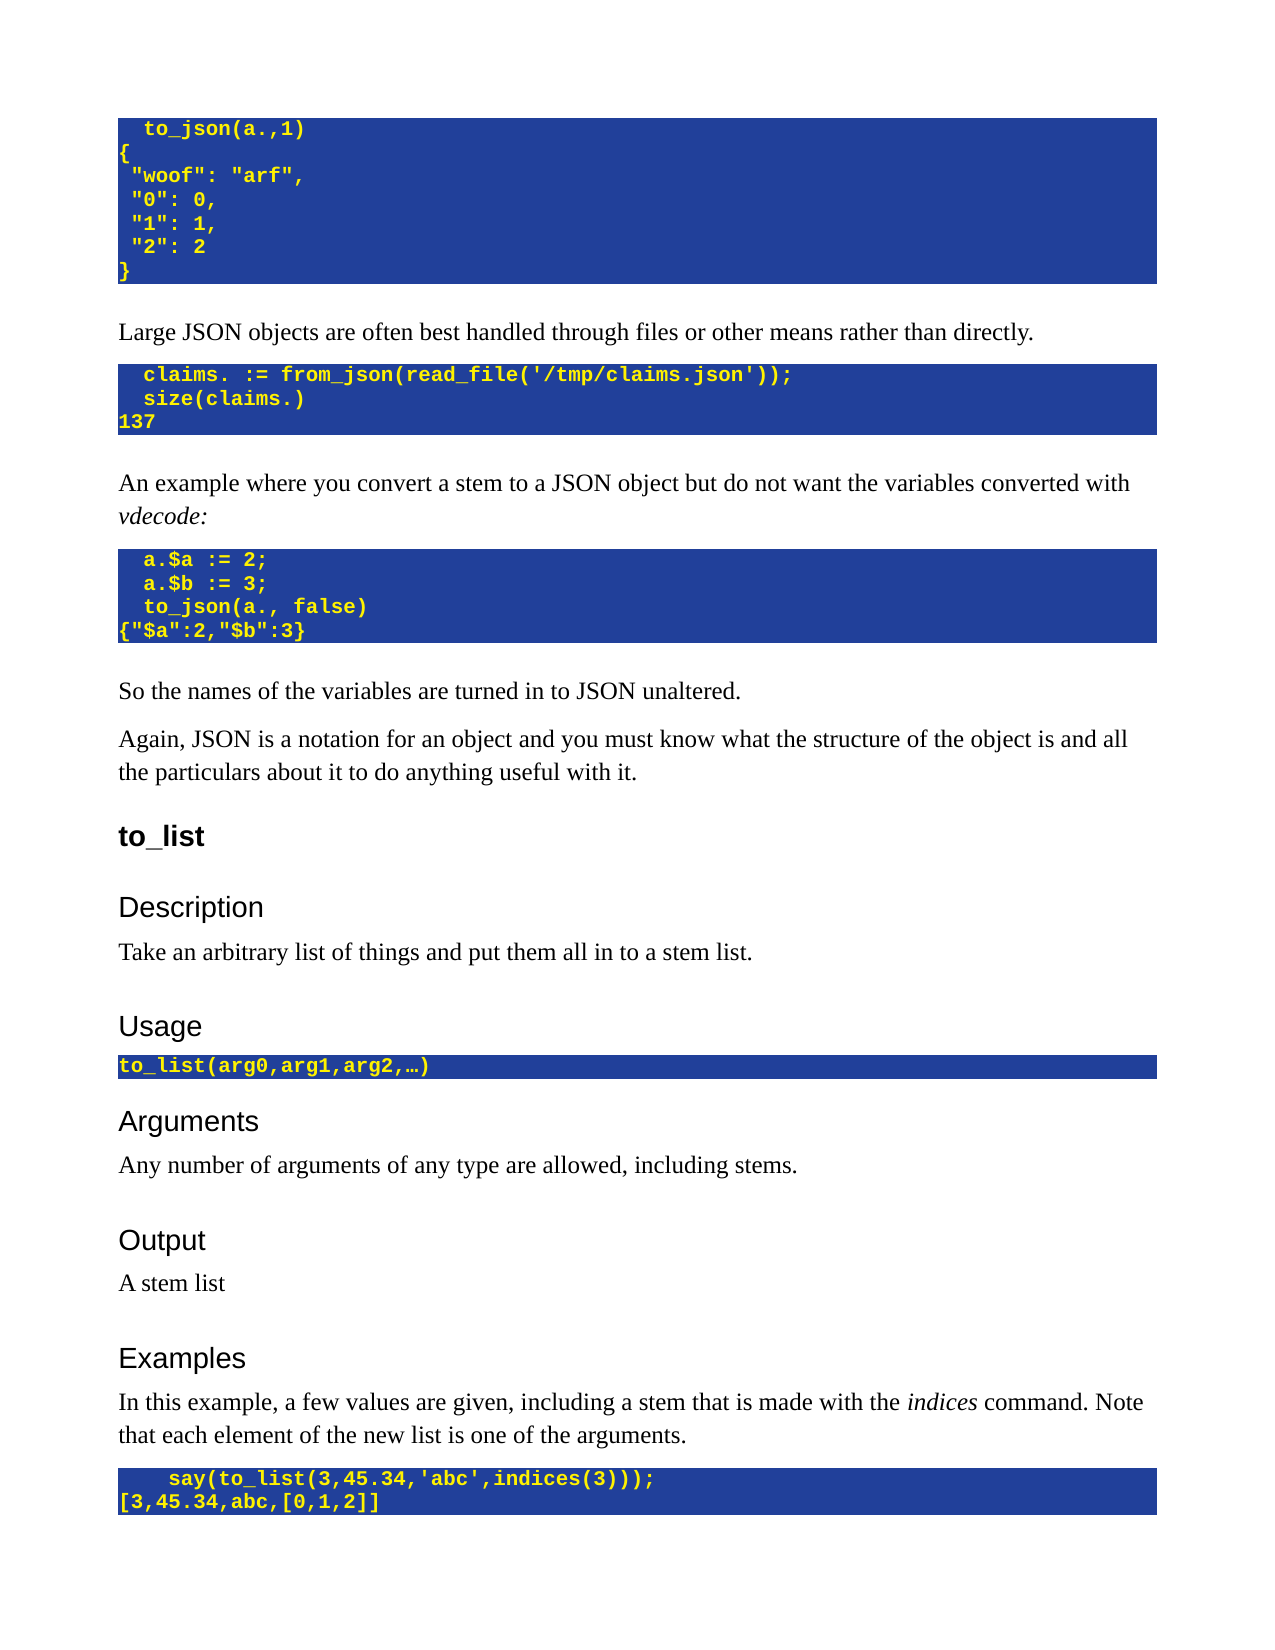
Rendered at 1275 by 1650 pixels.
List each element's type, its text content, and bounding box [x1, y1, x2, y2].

text "woof": "arf", [118, 165, 1157, 189]
text Any number of arguments of any type are allowed, including stems. [118, 1150, 1157, 1179]
subtitle Description [118, 891, 1157, 924]
text to_json(a., false) [118, 596, 1157, 620]
text } [118, 260, 1157, 284]
text "0": 0, [118, 189, 1157, 213]
text 137 [118, 412, 1157, 435]
text { [118, 142, 1157, 165]
text a.$b := 3; [118, 572, 1157, 596]
text [3,45.34,abc,[0,1,2]] [118, 1491, 1157, 1515]
subtitle Usage [118, 1009, 1157, 1043]
text Again, JSON is a notation for an object and you must know what the structure of the object is and all the particulars about it to do anything useful with it. [118, 724, 1157, 786]
text "1": 1, [118, 213, 1157, 236]
text to_list(arg0,arg1,arg2,…) [118, 1055, 1157, 1079]
subtitle Output [118, 1222, 1157, 1256]
subtitle Examples [118, 1341, 1157, 1375]
text say(to_list(3,45.34,'abc',indices(3))); [118, 1468, 1157, 1491]
text An example where you convert a stem to a JSON object but do not want the variables converted with vdecode: [118, 435, 1157, 530]
subtitle Arguments [118, 1104, 1157, 1137]
text a.$a := 2; [118, 549, 1157, 572]
text {"$a":2,"$b":3} [118, 620, 1157, 643]
text "2": 2 [118, 236, 1157, 260]
text claims. := from_json(read_file('/tmp/claims.json')); [118, 364, 1157, 388]
text So the names of the variables are turned in to JSON unaltered. [118, 643, 1157, 705]
text A stem list [118, 1268, 1157, 1297]
text to_json(a.,1) [118, 118, 1157, 142]
text size(claims.) [118, 388, 1157, 412]
subtitle to_list [118, 819, 1157, 853]
text In this example, a few values are given, including a stem that is made with the indices command. Note that each element of the new list is one of the arguments. [118, 1387, 1157, 1449]
text Take an arbitrary list of things and put them all in to a stem list. [118, 937, 1157, 965]
text Large JSON objects are often best handled through files or other means rather than directly. [118, 284, 1157, 345]
